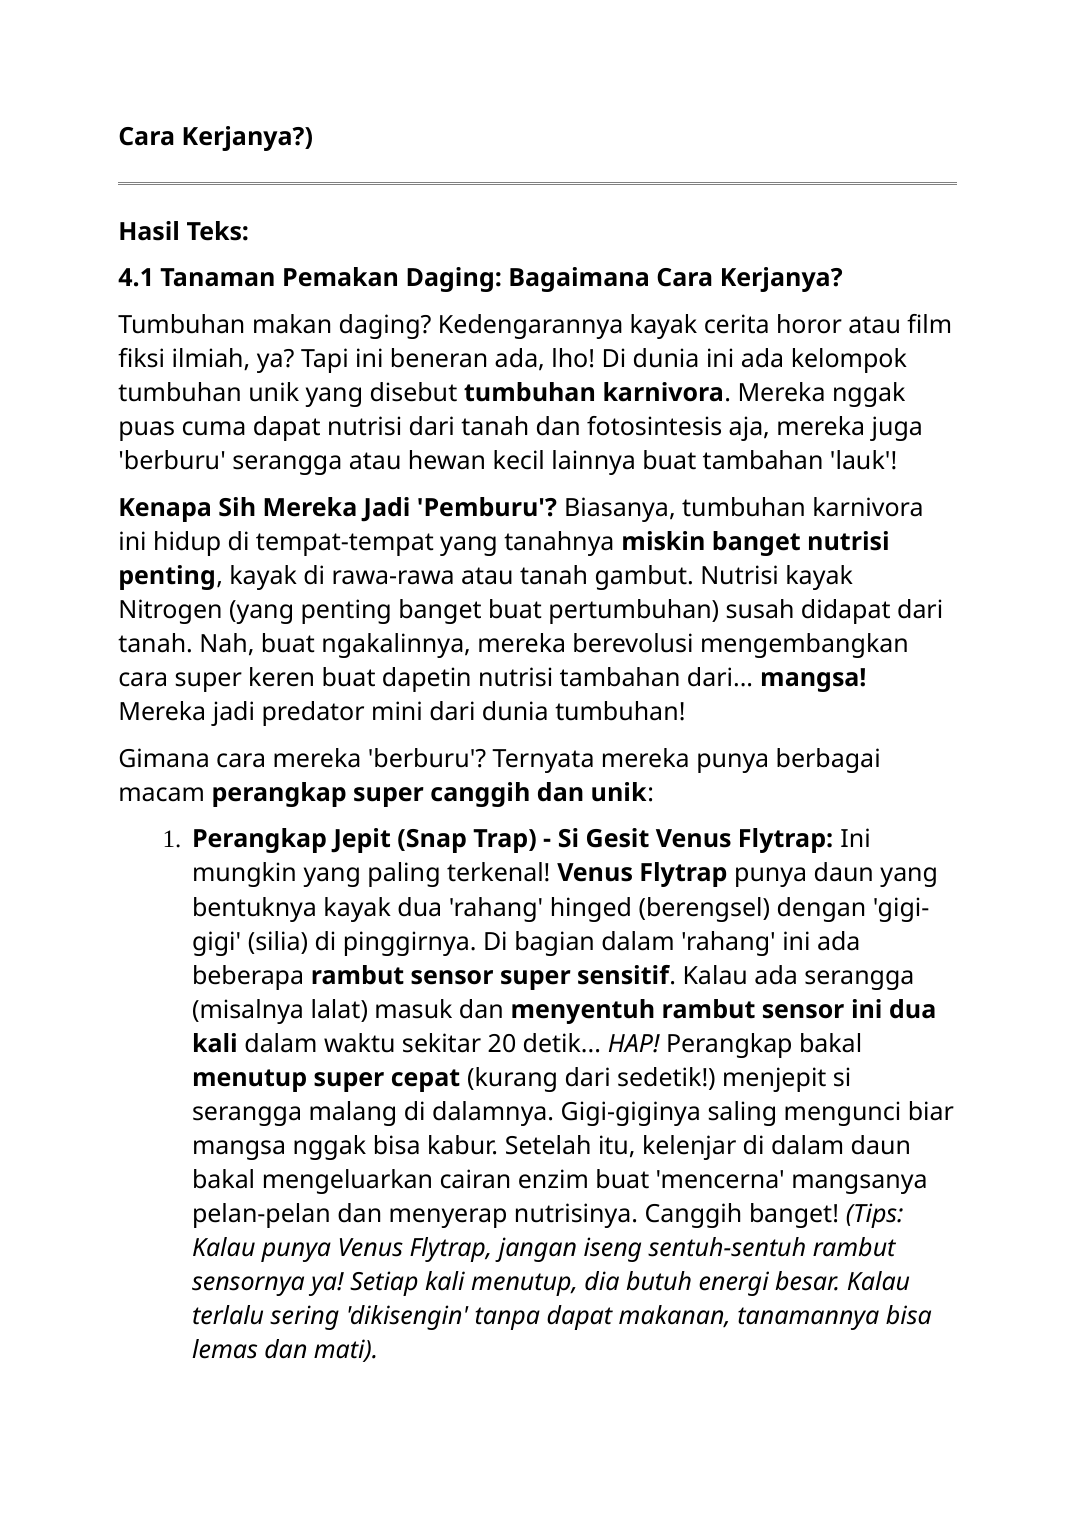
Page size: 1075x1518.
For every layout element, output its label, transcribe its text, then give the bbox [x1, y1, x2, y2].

text Cara Kerjanya?) [118, 118, 957, 152]
list Perangkap Jepit (Snap Trap) - Si Gesit Venus Flytrap: Ini mungkin yang paling terkenal! Venus Flytrap punya daun yang bentuknya kayak dua 'rahang' hinged (berengsel) dengan 'gigi-gigi' (silia) di pinggirnya. Di bagian dalam 'rahang' ini ada beberapa rambut sensor super sensitif. Kalau ada serangga (misalnya lalat) masuk dan menyentuh rambut sensor ini dua kali dalam waktu sekitar 20 detik... HAP! Perangkap bakal menutup super cepat (kurang dari sedetik!) menjepit si serangga malang di dalamnya. Gigi-giginya saling mengunci biar mangsa nggak bisa kabur. Setelah itu, kelenjar di dalam daun bakal mengeluarkan cairan enzim buat 'mencerna' mangsanya pelan-pelan dan menyerap nutrisinya. Canggih banget! (Tips: Kalau punya Venus Flytrap, jangan iseng sentuh-sentuh rambut sensornya ya! Setiap kali menutup, dia butuh energi besar. Kalau terlalu sering 'dikisengin' tanpa dapat makanan, tanamannya bisa lemas dan mati). [162, 821, 957, 1366]
text Hasil Teks: [118, 213, 957, 248]
text Kenapa Sih Mereka Jadi 'Pemburu'? Biasanya, tumbuhan karnivora ini hidup di tempat-tempat yang tanahnya miskin banget nutrisi penting, kayak di rawa-rawa atau tanah gambut. Nutrisi kayak Nitrogen (yang penting banget buat pertumbuhan) susah didapat dari tanah. Nah, buat ngakalinnya, mereka berevolusi mengembangkan cara super keren buat dapetin nutrisi tambahan dari... mangsa! Mereka jadi predator mini dari dunia tumbuhan! [118, 489, 957, 728]
text 4.1 Tanaman Pemakan Daging: Bagaimana Cara Kerjanya? [118, 260, 957, 294]
text Tumbuhan makan daging? Kedengarannya kayak cerita horor atau film fiksi ilmiah, ya? Tapi ini beneran ada, lho! Di dunia ini ada kelompok tumbuhan unik yang disebut tumbuhan karnivora. Mereka nggak puas cuma dapat nutrisi dari tanah dan fotosintesis aja, mereka juga 'berburu' serangga atau hewan kecil lainnya buat tambahan 'lauk'! [118, 307, 957, 477]
text Gimana cara mereka 'berburu'? Ternyata mereka punya berbagai macam perangkap super canggih dan unik: [118, 740, 957, 808]
